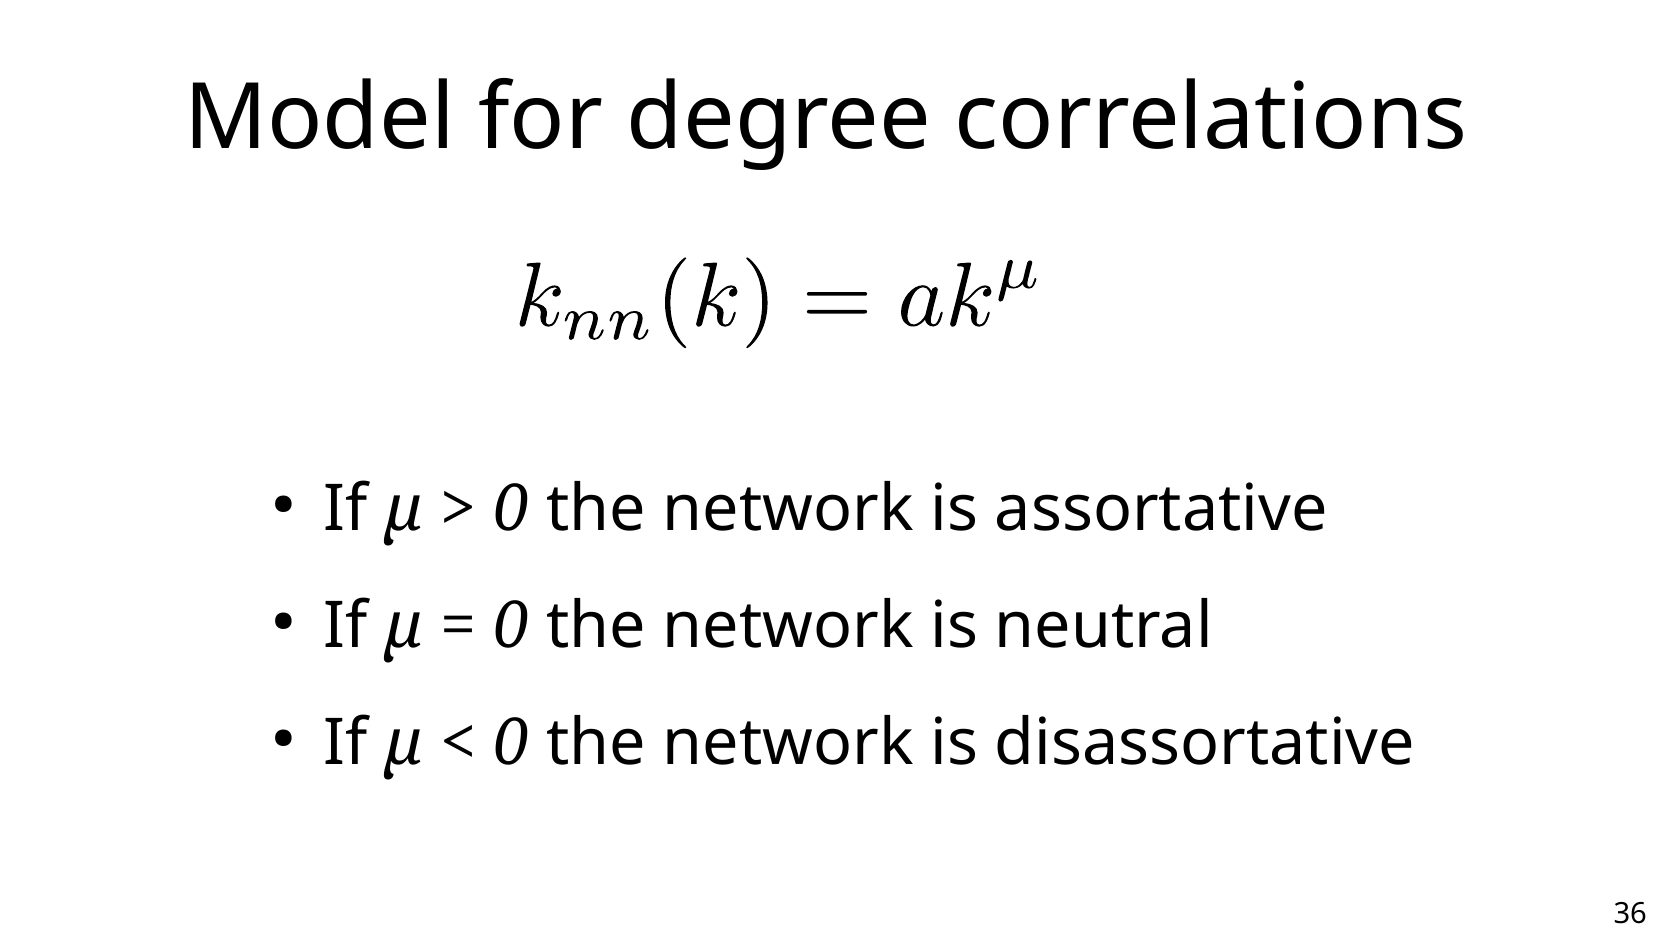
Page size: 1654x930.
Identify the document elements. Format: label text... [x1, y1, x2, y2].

text_box [514, 257, 1040, 349]
title Model for degree correlations [82, 1, 1571, 225]
list If μ > 0 the network is assortative If μ = 0 the network is neutral If μ < 0 the network is disassortative [255, 461, 1448, 789]
